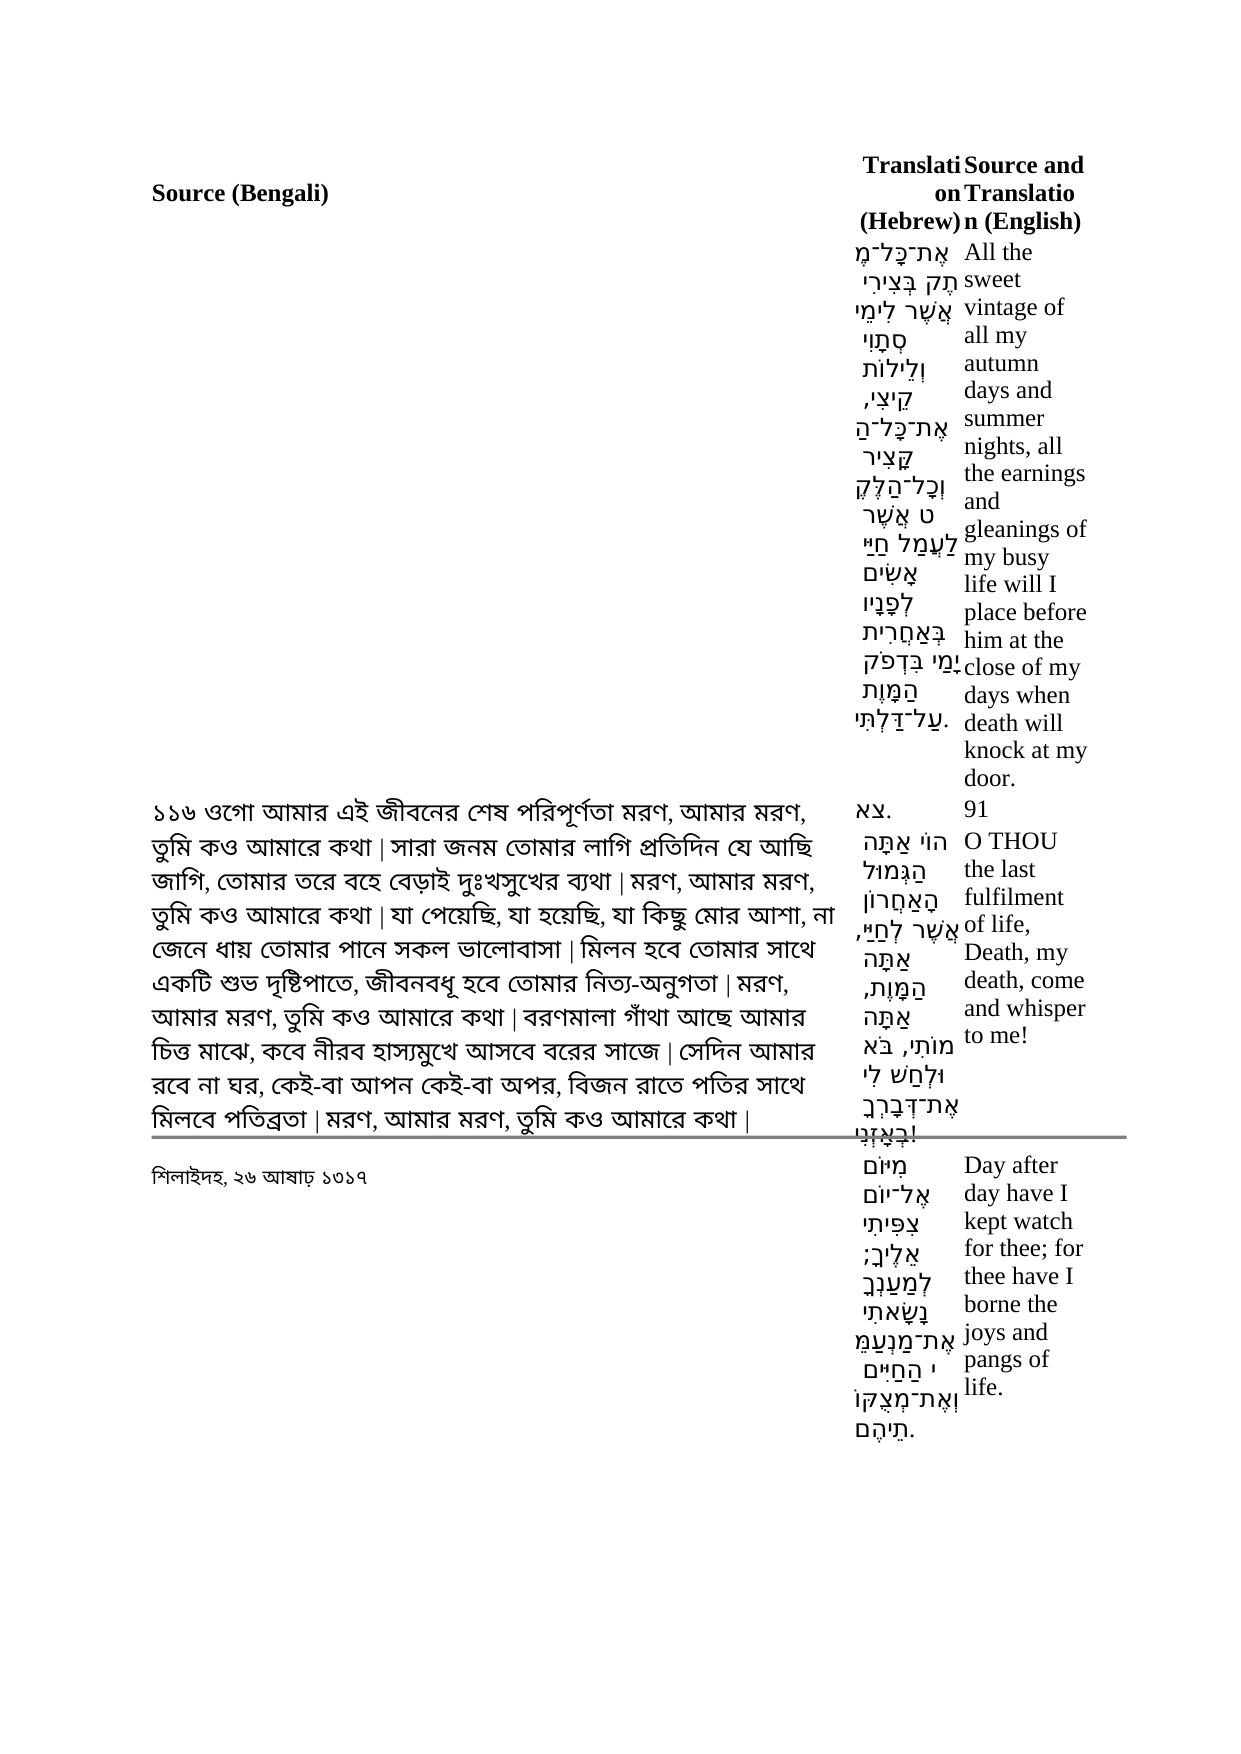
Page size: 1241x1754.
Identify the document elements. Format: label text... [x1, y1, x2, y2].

table_cell ১১৬ ওগো আমার এই জীবনের শেষ পরিপূর্ণতা মরণ, আমার মরণ, তুমি কও আমারে কথা | সারা জনম তোমার লাগি প্রতিদিন যে আছি জাগি, তোমার তরে বহে বেড়াই দুঃখসুখের ব্যথা | মরণ, আমার মরণ, তুমি কও আমারে কথা | যা পেয়েছি, যা হয়েছি, যা কিছু মোর আশা, না জেনে ধায় তোমার পানে সকল ভালোবাসা | মিলন হবে তোমার সাথে একটি শুভ দৃষ্টিপাতে, জীবনবধূ হবে তোমার নিত্য-অনুগতা | মরণ, আমার মরণ, তুমি কও আমারে কথা | বরণমালা গাঁথা আছে আমার চিত্ত মাঝে, কবে নীরব হাস্যমুখে আসবে বরের সাজে | সেদিন আমার রবে না ঘর, কেই-বা আপন কেই-বা অপর, বিজন রাতে পতির সাথে মিলবে পতিব্রতা | মরণ, আমার মরণ, তুমি কও আমারে কথা | শিলাইদহ, ২৬ আষাঢ় ১৩১৭ [150, 794, 852, 1444]
table_header Source (Bengali) [150, 150, 852, 236]
table_cell All the sweet vintage of all my autumn days and summer nights, all the earnings and gleanings of my busy life will I place before him at the close of my days when death will knock at my door. [962, 236, 1090, 793]
table_cell מִיּוֹם אֶל־יוֹם צִפִּיתִי אֵלֶיךָ; לְמַעַנְךָ נָשָׂאתִי אֶת־מַנְעַמֵּי הַחַיִּים וְאֶת־מְצֻקּוֹתֵיהֶם. [853, 1150, 962, 1444]
table_cell צא. [853, 794, 962, 826]
table_header Source and Translation (English) [962, 150, 1090, 236]
table_cell O THOU the last fulfilment of life, Death, my death, come and whisper to me! [962, 826, 1090, 1135]
table_cell הוֹי אַתָּה הַגְּמוּל הָאַחֲרוֹן אֲשֶׁר לְחַיַּי, אַתָּה הַמָּוֶת, אַתָּה מוֹתִי, בֹּא וּלְחַשׁ לִי אֶת־דְּבָרְךָ בְאָזְנִי! [853, 826, 962, 1135]
table_cell אֶת־כָּל־מֶתֶק בְּצִירִי אֲשֶׁר לִימֵי סְתָוִי וְלֵילוֹת קֵיצִי, אֶת־כָּל־הַקָּצִיר וְכָל־הַלֶּקֶט אֲשֶׁר לַעֲמַל חַיַּי אָשִׂים לְפָנָיו בְּאַחֲרִית יָמַי בִּדְפֹק הַמָּוֶת עַל־דַּלְתִּי. [853, 236, 962, 793]
table_cell Day after day have I kept watch for thee; for thee have I borne the joys and pangs of life. [962, 1150, 1090, 1444]
table_header Translation (Hebrew) [853, 150, 962, 236]
table_cell 91 [962, 794, 1090, 826]
